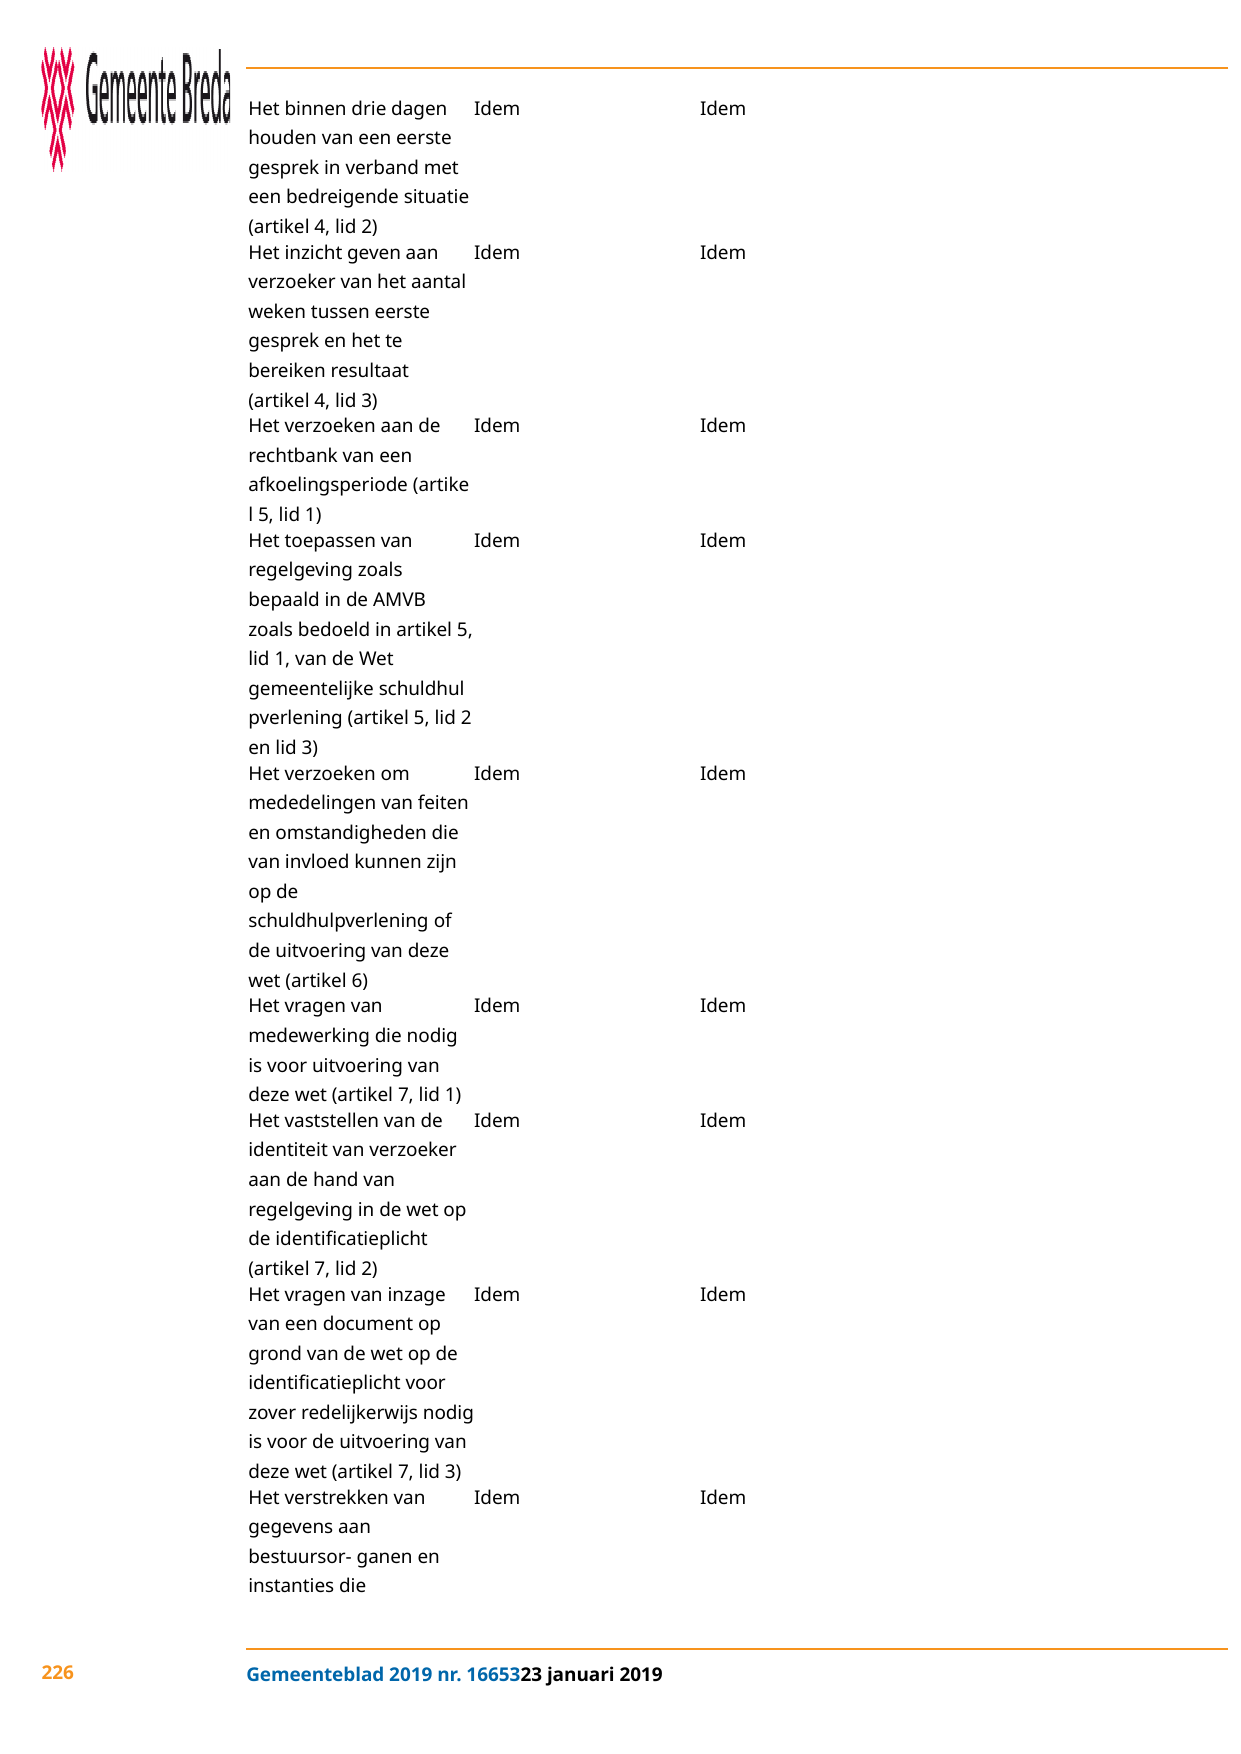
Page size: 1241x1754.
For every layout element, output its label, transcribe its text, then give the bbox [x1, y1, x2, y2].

table_cell Idem [700, 413, 926, 527]
table_cell Idem [700, 1484, 926, 1598]
table_cell Idem [474, 993, 700, 1107]
table_cell Idem [700, 527, 926, 760]
table_cell Idem [474, 239, 700, 412]
table_cell Idem [700, 239, 926, 412]
table_cell Het toepassen van regelgeving zoals bepaald in de AMVB zoals bedoeld in artikel 5, lid 1, van de Wet gemeentelijke schuldhulpverlening (artikel 5, lid 2 en lid 3) [248, 527, 474, 760]
table_cell [926, 1107, 1152, 1281]
table_cell [926, 527, 1152, 760]
table_cell Idem [700, 1107, 926, 1281]
table_cell Het vragen van inzage van een document op grond van de wet op de identificatieplicht voor zover redelijkerwijs nodig is voor de uitvoering van deze wet (artikel 7, lid 3) [248, 1281, 474, 1484]
table_cell Idem [700, 1281, 926, 1484]
table_cell Het binnen drie dagen houden van een eerste gesprek in verband met een bedreigende situatie (artikel 4, lid 2) [248, 95, 474, 239]
table_cell [926, 95, 1152, 239]
table_cell [926, 993, 1152, 1107]
table_cell Het vaststellen van de identiteit van verzoeker aan de hand van regelgeving in de wet op de identificatieplicht (artikel 7, lid 2) [248, 1107, 474, 1281]
table_cell [926, 239, 1152, 412]
table_cell [926, 1281, 1152, 1484]
table_cell Idem [474, 1484, 700, 1598]
table_cell Idem [474, 413, 700, 527]
picture [41, 47, 231, 172]
table_cell Het verzoeken aan de rechtbank van een afkoelingsperiode (artikel 5, lid 1) [248, 413, 474, 527]
table_cell Idem [474, 760, 700, 993]
table_cell Idem [700, 993, 926, 1107]
table_cell Het verstrekken van gegevens aan bestuursor- ganen en instanties die [248, 1484, 474, 1598]
table_cell Het verzoeken om mededelingen van feiten en omstandigheden die van invloed kunnen zijn op de schuldhulpverlening of de uitvoering van deze wet (artikel 6) [248, 760, 474, 993]
table_cell [926, 1484, 1152, 1598]
table_cell [926, 413, 1152, 527]
table_cell Het vragen van medewerking die nodig is voor uitvoering van deze wet (artikel 7, lid 1) [248, 993, 474, 1107]
table_cell Idem [474, 1107, 700, 1281]
table_cell Het inzicht geven aan verzoeker van het aantal weken tussen eerste gesprek en het te bereiken resultaat (artikel 4, lid 3) [248, 239, 474, 412]
table_cell Idem [474, 1281, 700, 1484]
table_cell Idem [700, 760, 926, 993]
table_cell Idem [474, 527, 700, 760]
table_cell Idem [700, 95, 926, 239]
table_cell [926, 760, 1152, 993]
table_cell Idem [474, 95, 700, 239]
